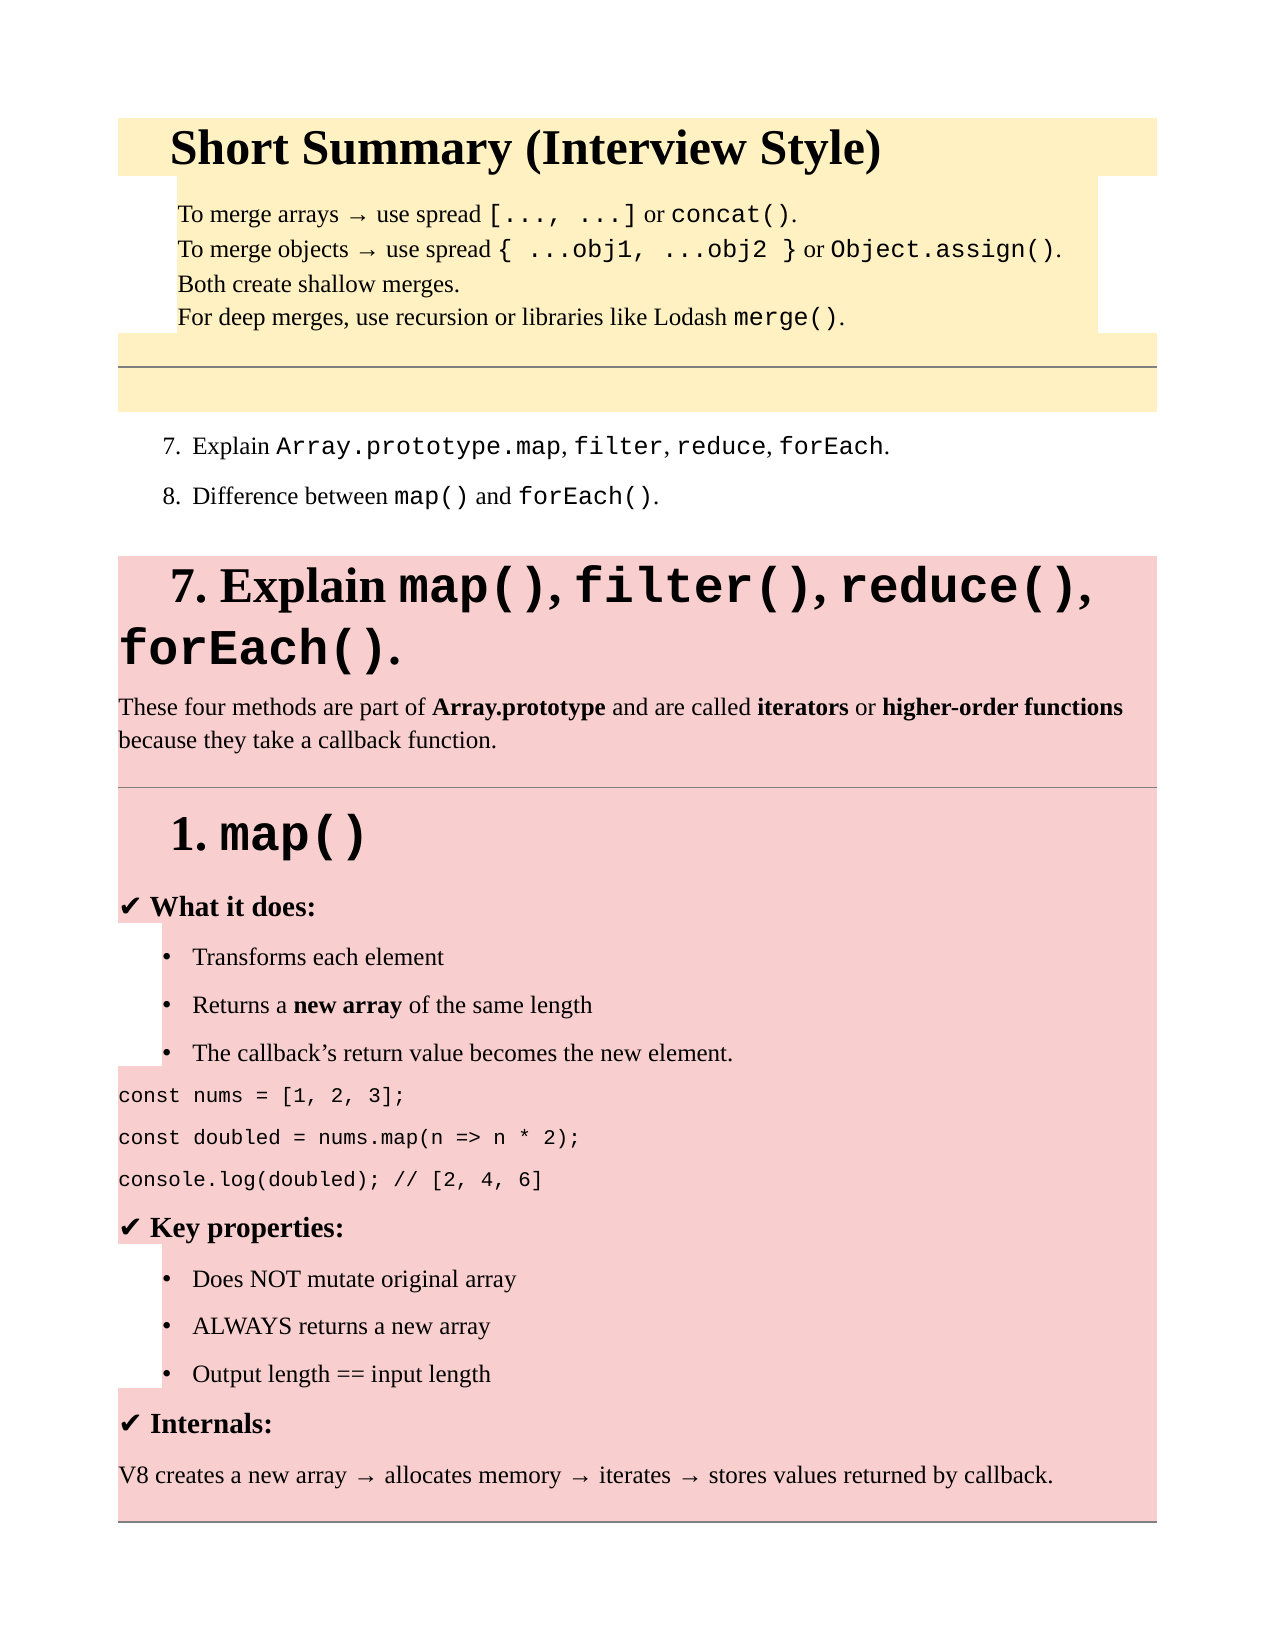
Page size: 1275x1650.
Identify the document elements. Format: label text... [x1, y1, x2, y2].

text console.log(doubled); // [2, 4, 6] [118, 1169, 1157, 1192]
list Transforms each element [162, 942, 1157, 971]
subtitle ✔ Internals: [118, 1407, 1157, 1440]
list Difference between map() and forEach(). [162, 481, 1157, 512]
subtitle ✔ Key properties: [118, 1211, 1157, 1244]
list Output length == input length [162, 1359, 1157, 1388]
list The callback’s return value becomes the new element. [162, 1038, 1157, 1066]
text These four methods are part of Array.prototype and are called iterators or higher-order functions because they take a callback function. [118, 692, 1157, 754]
text To merge arrays → use spread [..., ...] or concat(). To merge objects → use spread { ...obj1, ...obj2 } or Object.assign(). Both create shallow merges. For deep merges, use recursion or libraries like Lodash merge(). [177, 199, 1098, 333]
list Does NOT mutate original array [162, 1264, 1157, 1292]
list Returns a new array of the same length [162, 990, 1157, 1019]
subtitle 🔵 1. map() [118, 804, 1157, 866]
subtitle 🔥 Short Summary (Interview Style) [118, 118, 1157, 176]
text const nums = [1, 2, 3]; [118, 1085, 1157, 1109]
text const doubled = nums.map(n => n * 2); [118, 1127, 1157, 1151]
subtitle ✔ What it does: [118, 889, 1157, 923]
list Explain Array.prototype.map, filter, reduce, forEach. [162, 431, 1157, 462]
list ALWAYS returns a new array [162, 1311, 1157, 1340]
subtitle ✅ 7. Explain map(), filter(), reduce(), forEach(). [118, 556, 1157, 679]
text V8 creates a new array → allocates memory → iterates → stores values returned by callback. [118, 1460, 1157, 1488]
